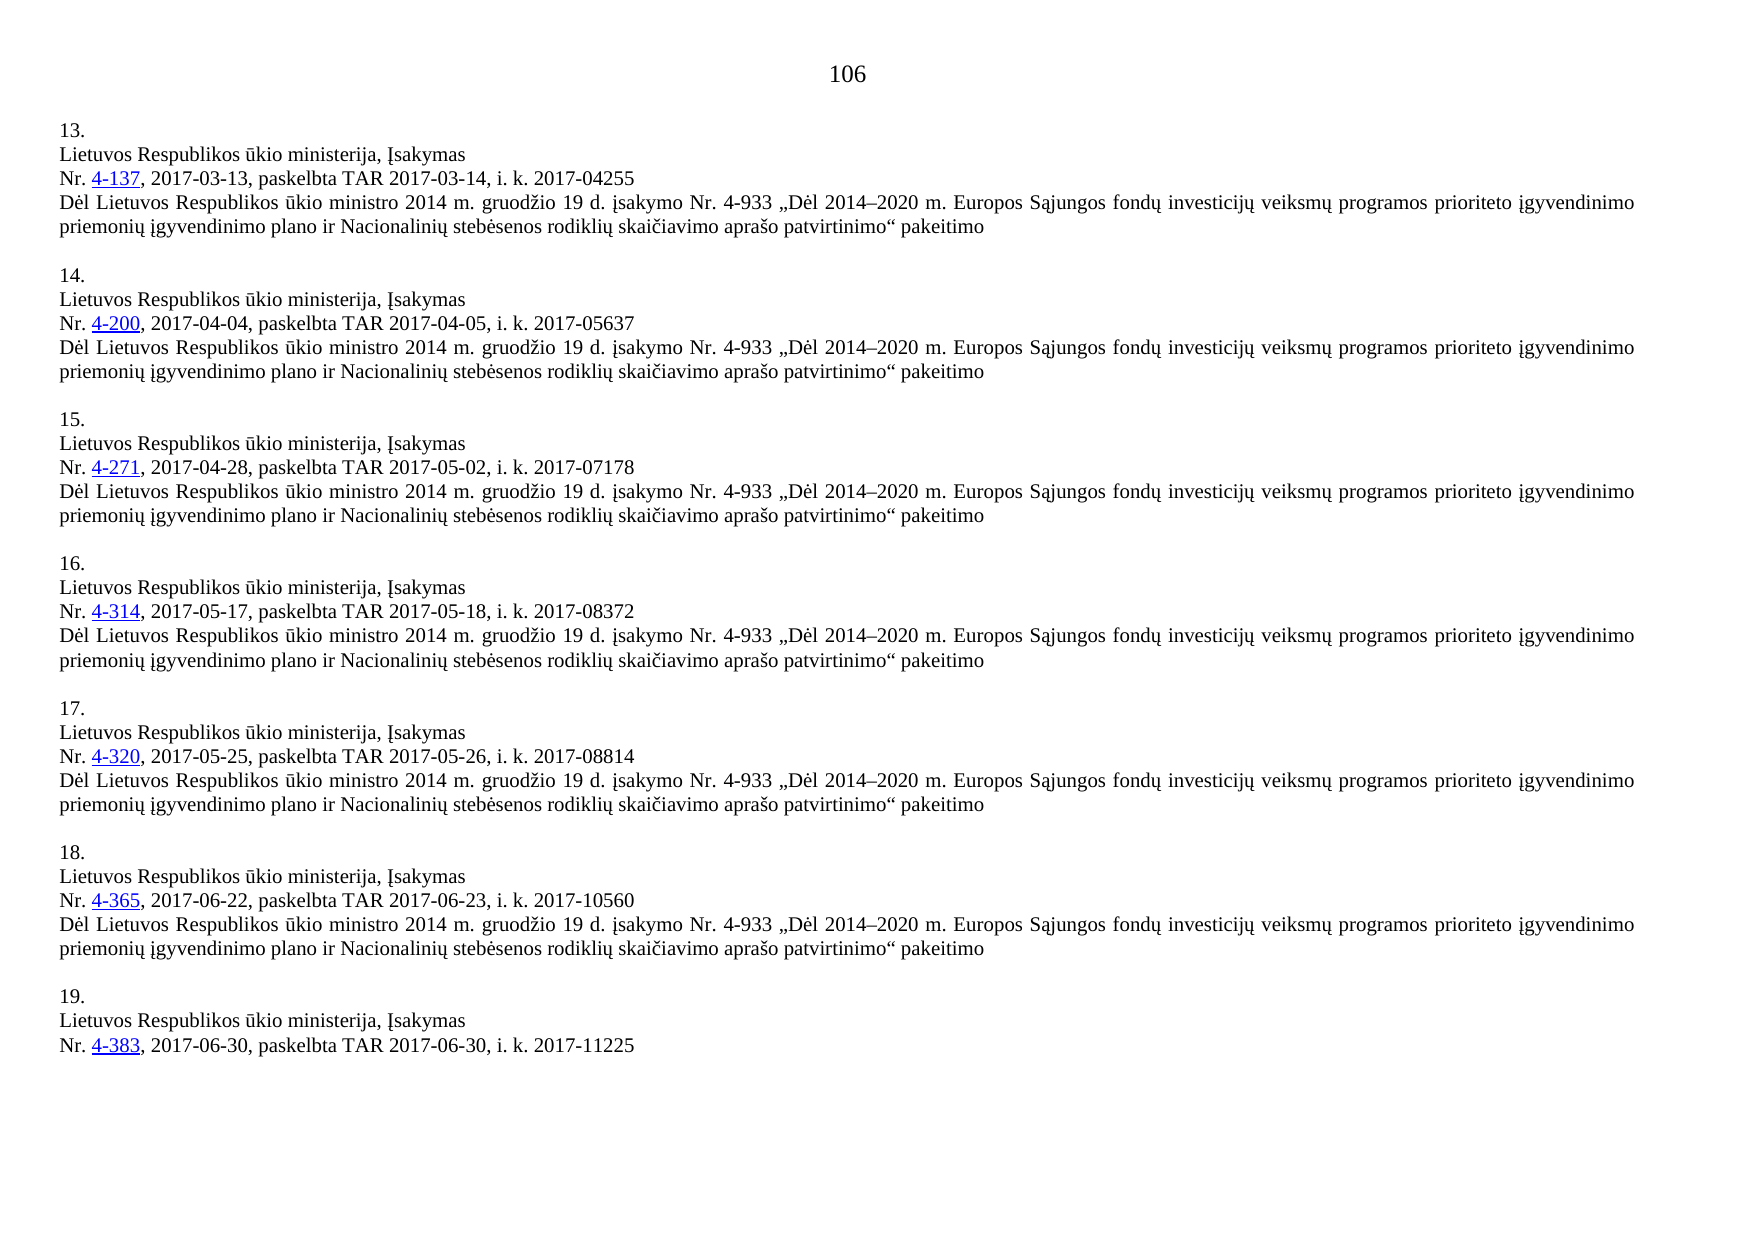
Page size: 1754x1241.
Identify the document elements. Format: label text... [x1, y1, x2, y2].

text Lietuvos Respublikos ūkio ministerija, Įsakymas [59, 1008, 1636, 1032]
text Dėl Lietuvos Respublikos ūkio ministro 2014 m. gruodžio 19 d. įsakymo Nr. 4-933 „Dėl 2014–2020 m. Europos Sąjungos fondų investicijų veiksmų programos prioriteto įgyvendinimo priemonių įgyvendinimo plano ir Nacionalinių stebėsenos rodiklių skaičiavimo aprašo patvirtinimo“ pakeitimo [59, 768, 1636, 816]
text Dėl Lietuvos Respublikos ūkio ministro 2014 m. gruodžio 19 d. įsakymo Nr. 4-933 „Dėl 2014–2020 m. Europos Sąjungos fondų investicijų veiksmų programos prioriteto įgyvendinimo priemonių įgyvendinimo plano ir Nacionalinių stebėsenos rodiklių skaičiavimo aprašo patvirtinimo“ pakeitimo [59, 190, 1636, 238]
text Lietuvos Respublikos ūkio ministerija, Įsakymas [59, 864, 1636, 888]
text Nr. 4-383, 2017-06-30, paskelbta TAR 2017-06-30, i. k. 2017-11225 [59, 1032, 1636, 1057]
text 17. [59, 696, 1636, 720]
text 19. [59, 984, 1636, 1008]
text 14. [59, 262, 1636, 287]
text Nr. 4-320, 2017-05-25, paskelbta TAR 2017-05-26, i. k. 2017-08814 [59, 744, 1636, 768]
text Nr. 4-137, 2017-03-13, paskelbta TAR 2017-03-14, i. k. 2017-04255 [59, 166, 1636, 190]
text Lietuvos Respublikos ūkio ministerija, Įsakymas [59, 431, 1636, 455]
text 18. [59, 840, 1636, 864]
text Dėl Lietuvos Respublikos ūkio ministro 2014 m. gruodžio 19 d. įsakymo Nr. 4-933 „Dėl 2014–2020 m. Europos Sąjungos fondų investicijų veiksmų programos prioriteto įgyvendinimo priemonių įgyvendinimo plano ir Nacionalinių stebėsenos rodiklių skaičiavimo aprašo patvirtinimo“ pakeitimo [59, 335, 1636, 383]
text Dėl Lietuvos Respublikos ūkio ministro 2014 m. gruodžio 19 d. įsakymo Nr. 4-933 „Dėl 2014–2020 m. Europos Sąjungos fondų investicijų veiksmų programos prioriteto įgyvendinimo priemonių įgyvendinimo plano ir Nacionalinių stebėsenos rodiklių skaičiavimo aprašo patvirtinimo“ pakeitimo [59, 479, 1636, 527]
text 16. [59, 551, 1636, 575]
text Nr. 4-271, 2017-04-28, paskelbta TAR 2017-05-02, i. k. 2017-07178 [59, 455, 1636, 479]
text Lietuvos Respublikos ūkio ministerija, Įsakymas [59, 575, 1636, 599]
text 13. [59, 118, 1636, 142]
text 15. [59, 407, 1636, 431]
text Lietuvos Respublikos ūkio ministerija, Įsakymas [59, 720, 1636, 744]
text Lietuvos Respublikos ūkio ministerija, Įsakymas [59, 287, 1636, 311]
text Nr. 4-365, 2017-06-22, paskelbta TAR 2017-06-23, i. k. 2017-10560 [59, 888, 1636, 912]
text Lietuvos Respublikos ūkio ministerija, Įsakymas [59, 142, 1636, 166]
text Dėl Lietuvos Respublikos ūkio ministro 2014 m. gruodžio 19 d. įsakymo Nr. 4-933 „Dėl 2014–2020 m. Europos Sąjungos fondų investicijų veiksmų programos prioriteto įgyvendinimo priemonių įgyvendinimo plano ir Nacionalinių stebėsenos rodiklių skaičiavimo aprašo patvirtinimo“ pakeitimo [59, 912, 1636, 960]
text Nr. 4-200, 2017-04-04, paskelbta TAR 2017-04-05, i. k. 2017-05637 [59, 311, 1636, 335]
text Nr. 4-314, 2017-05-17, paskelbta TAR 2017-05-18, i. k. 2017-08372 [59, 599, 1636, 623]
text Dėl Lietuvos Respublikos ūkio ministro 2014 m. gruodžio 19 d. įsakymo Nr. 4-933 „Dėl 2014–2020 m. Europos Sąjungos fondų investicijų veiksmų programos prioriteto įgyvendinimo priemonių įgyvendinimo plano ir Nacionalinių stebėsenos rodiklių skaičiavimo aprašo patvirtinimo“ pakeitimo [59, 623, 1636, 672]
